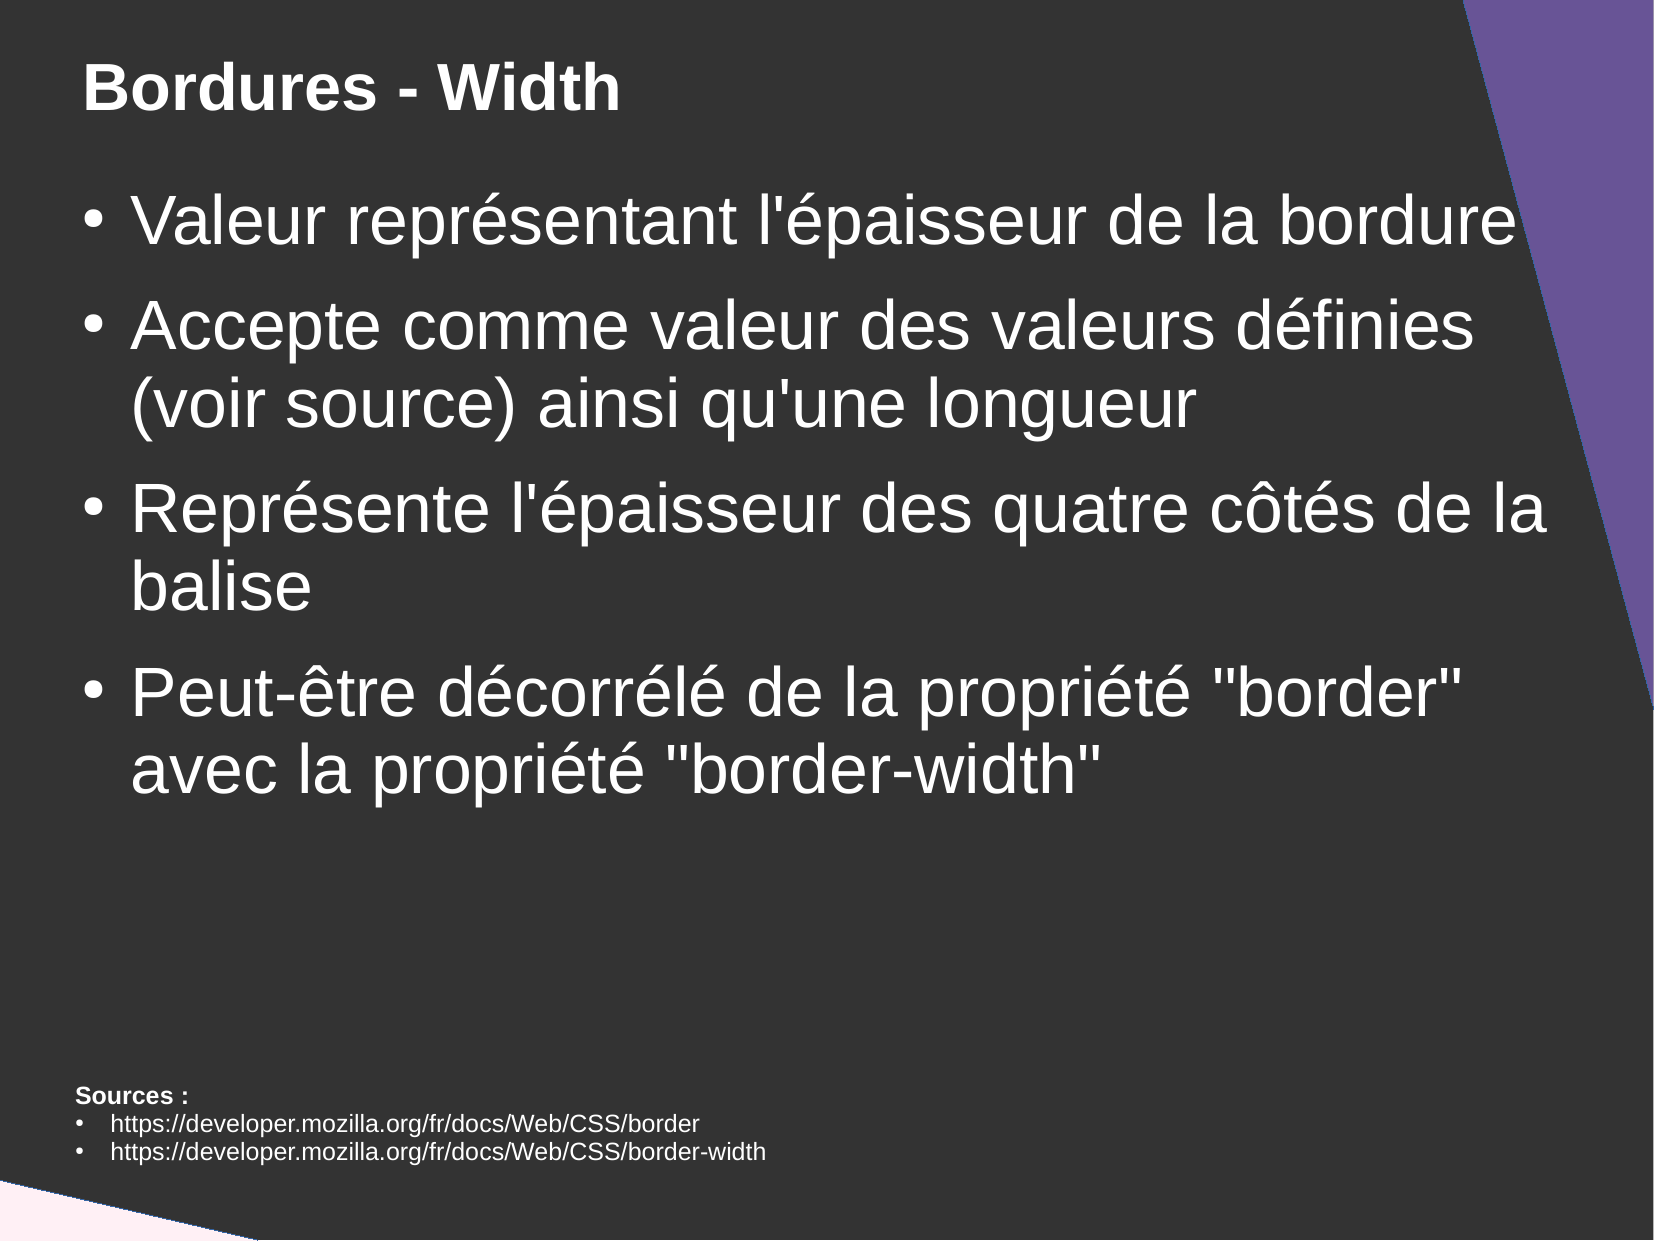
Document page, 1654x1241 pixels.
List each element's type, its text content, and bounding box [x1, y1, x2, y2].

title Bordures - Width [82, 49, 1571, 130]
text_box [1463, 0, 1654, 710]
list Valeur représentant l'épaisseur de la bordure Accepte comme valeur des valeurs définies (voir source) ainsi qu'une longueur Représente l'épaisseur des quatre côtés de la balise Peut-être décorrélé de la propriété "border" avec la propriété "border-width" [64, 180, 1604, 815]
text_box Sources : https://developer.mozilla.org/fr/docs/Web/CSS/border https://developer.mozilla.org/fr/docs/Web/CSS/border-width [60, 1074, 1546, 1217]
text_box [0, 1180, 262, 1241]
